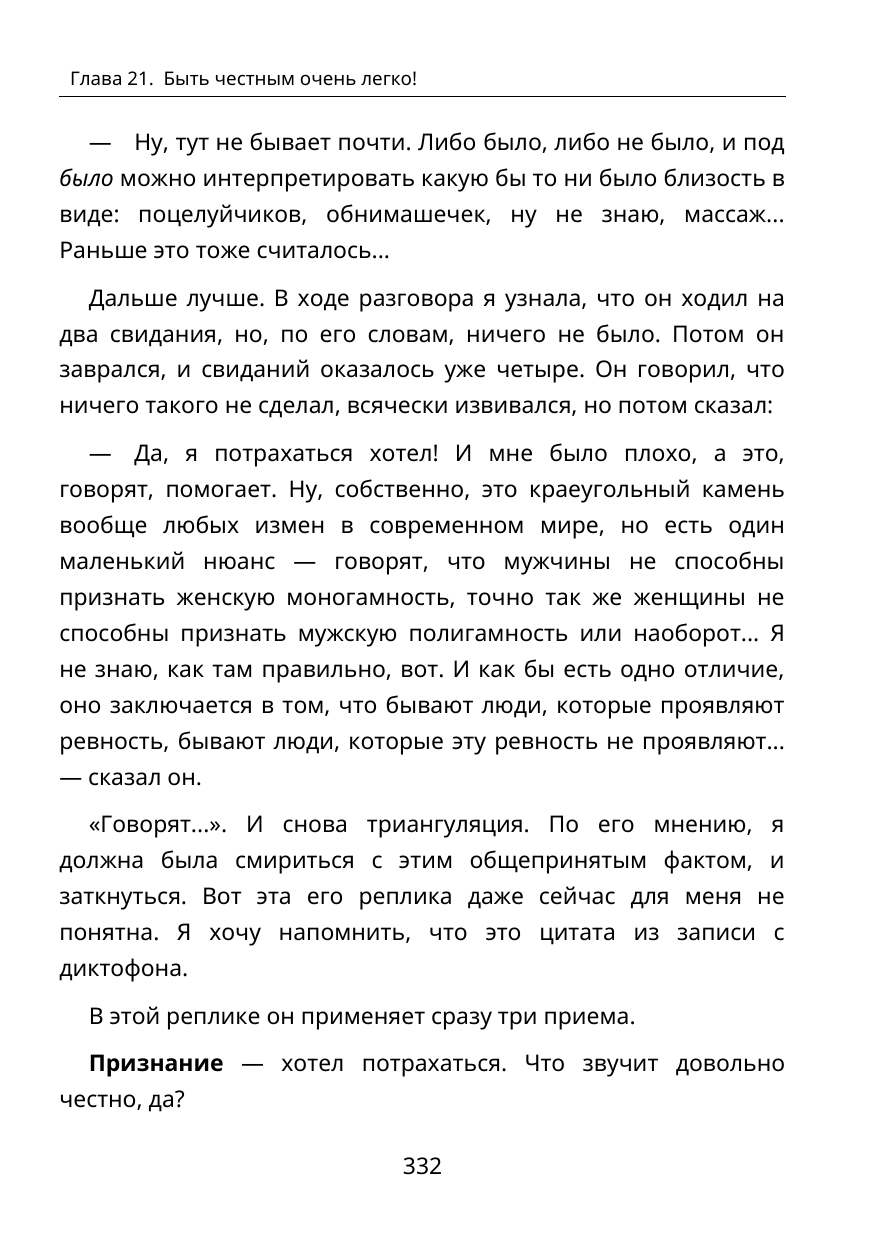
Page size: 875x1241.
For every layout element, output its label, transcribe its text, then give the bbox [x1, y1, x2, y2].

text Дальше лучше. В ходе разговора я узнала, что он ходил на два свидания, но, по его словам, ничего не было. Потом он заврался, и свиданий оказалось уже четыре. Он говорил, что ничего такого не сделал, всячески извивался, но потом сказал: [59, 282, 786, 421]
list Да, я потрахаться хотел! И мне было плохо, а это, говорят, помогает. Ну, собственно, это краеугольный камень вообще любых измен в современном мире, но есть один маленький нюанс — говорят, что мужчины не способны признать женскую моногамность, точно так же женщины не способны признать мужскую полигамность или наоборот... Я не знаю, как там правильно, вот. И как бы есть одно отличие, оно заключается в том, что бывают люди, которые проявляют ревность, бывают люди, которые эту ревность не проявляют... — сказал он. [59, 437, 786, 792]
text Признание — хотел потрахаться. Что звучит довольно честно, да? [59, 1047, 786, 1114]
text «Говорят...». И снова триангуляция. По его мнению, я должна была смириться с этим общепринятым фактом, и заткнуться. Вот эта его реплика даже сейчас для меня не понятна. Я хочу напомнить, что это цитата из записи с диктофона. [59, 808, 786, 983]
text В этой реплике он применяет сразу три приема. [59, 1000, 786, 1031]
list Ну, тут не бывает почти. Либо было, либо не было, и под было можно интерпретировать какую бы то ни было близость в виде: поцелуйчиков, обнимашечек, ну не знаю, массаж... Раньше это тоже считалось... [59, 126, 786, 265]
